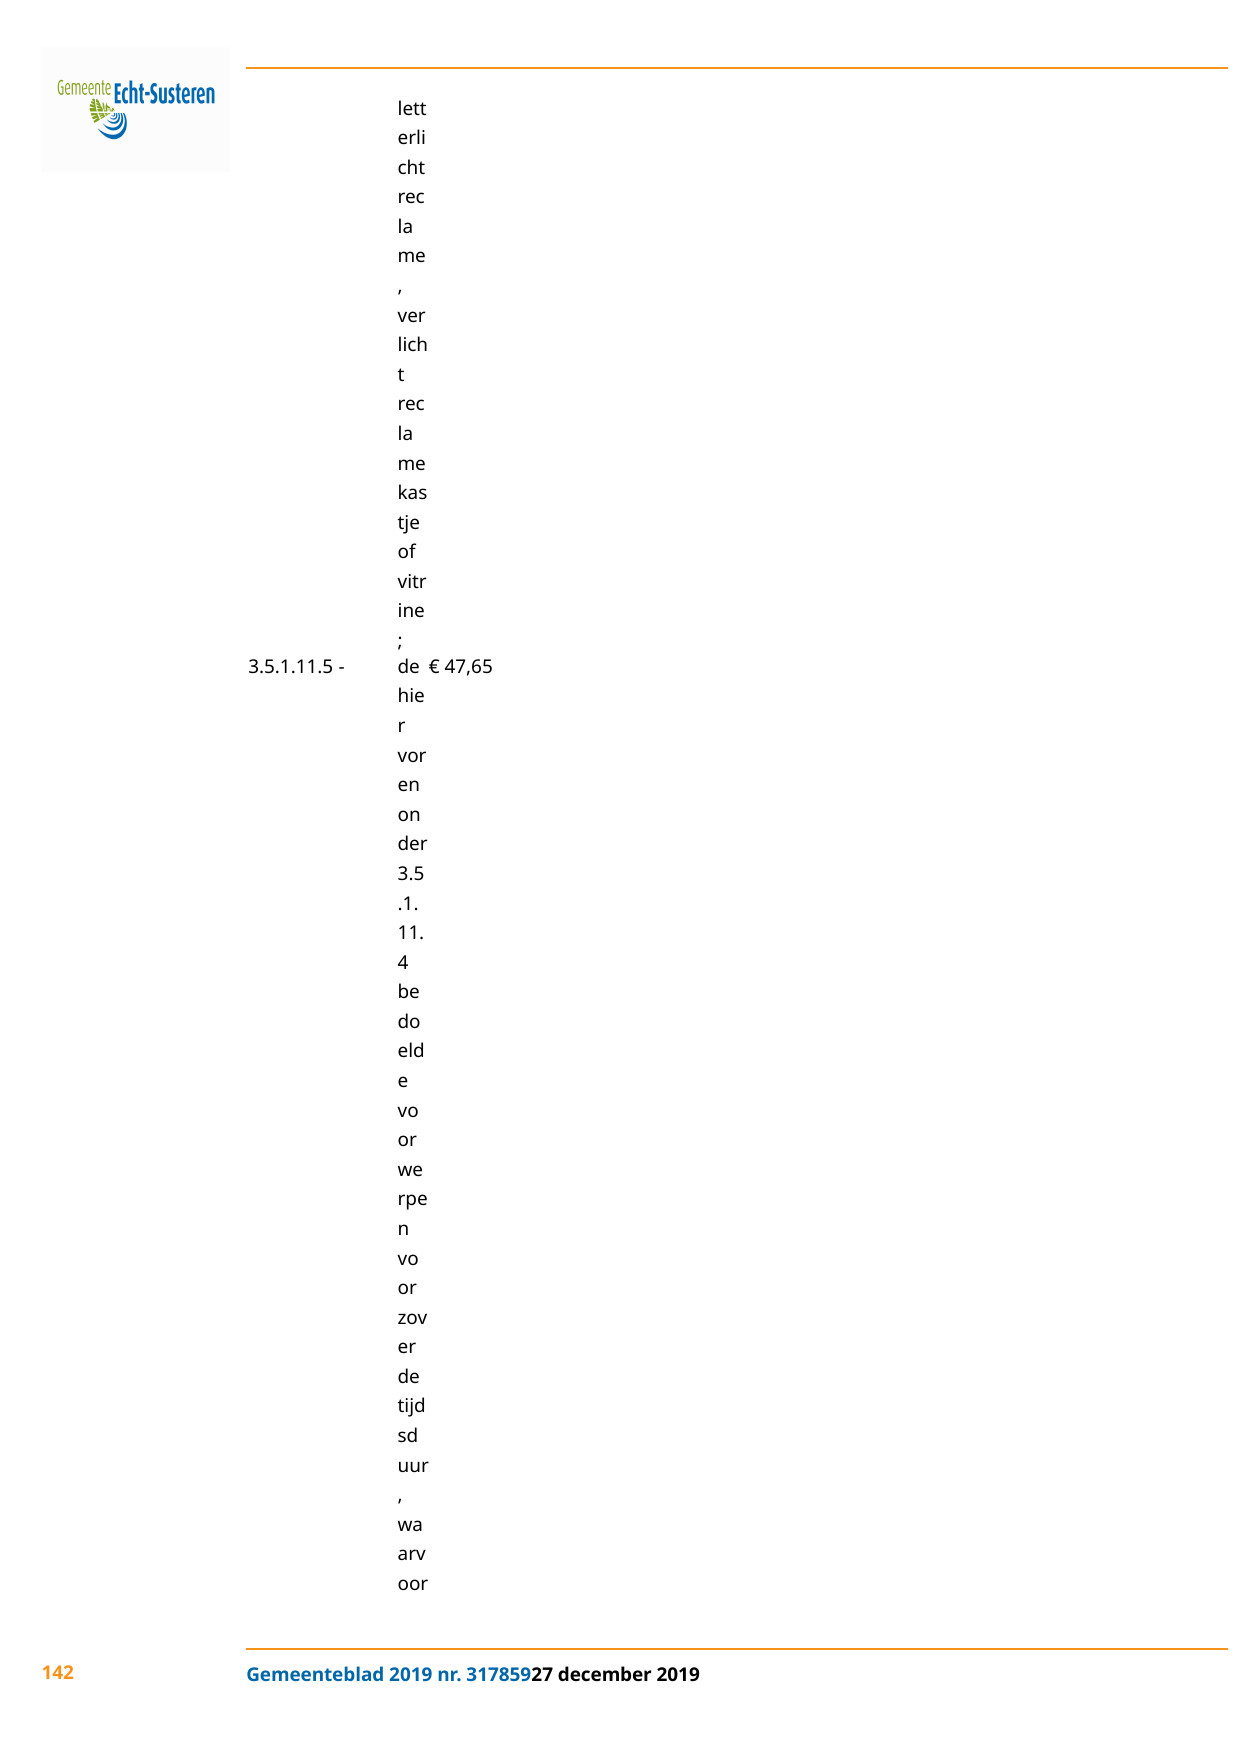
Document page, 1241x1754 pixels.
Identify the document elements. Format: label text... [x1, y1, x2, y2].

table_cell 3.5.1.11.5 [248, 653, 338, 1596]
table_cell € 47,65 [429, 653, 519, 1596]
picture [41, 47, 231, 172]
table_cell [519, 95, 700, 653]
table_cell [519, 653, 700, 1596]
table_cell [429, 95, 519, 653]
table_cell letterlichtreclame, verlicht reclamekastje of vitrine; [338, 95, 429, 653]
table_cell [248, 95, 338, 653]
table_cell de hier voren onder 3.5.1.11.4 bedoelde voorwerpen voor zover de tijdsduur, waarvoor [338, 653, 429, 1596]
